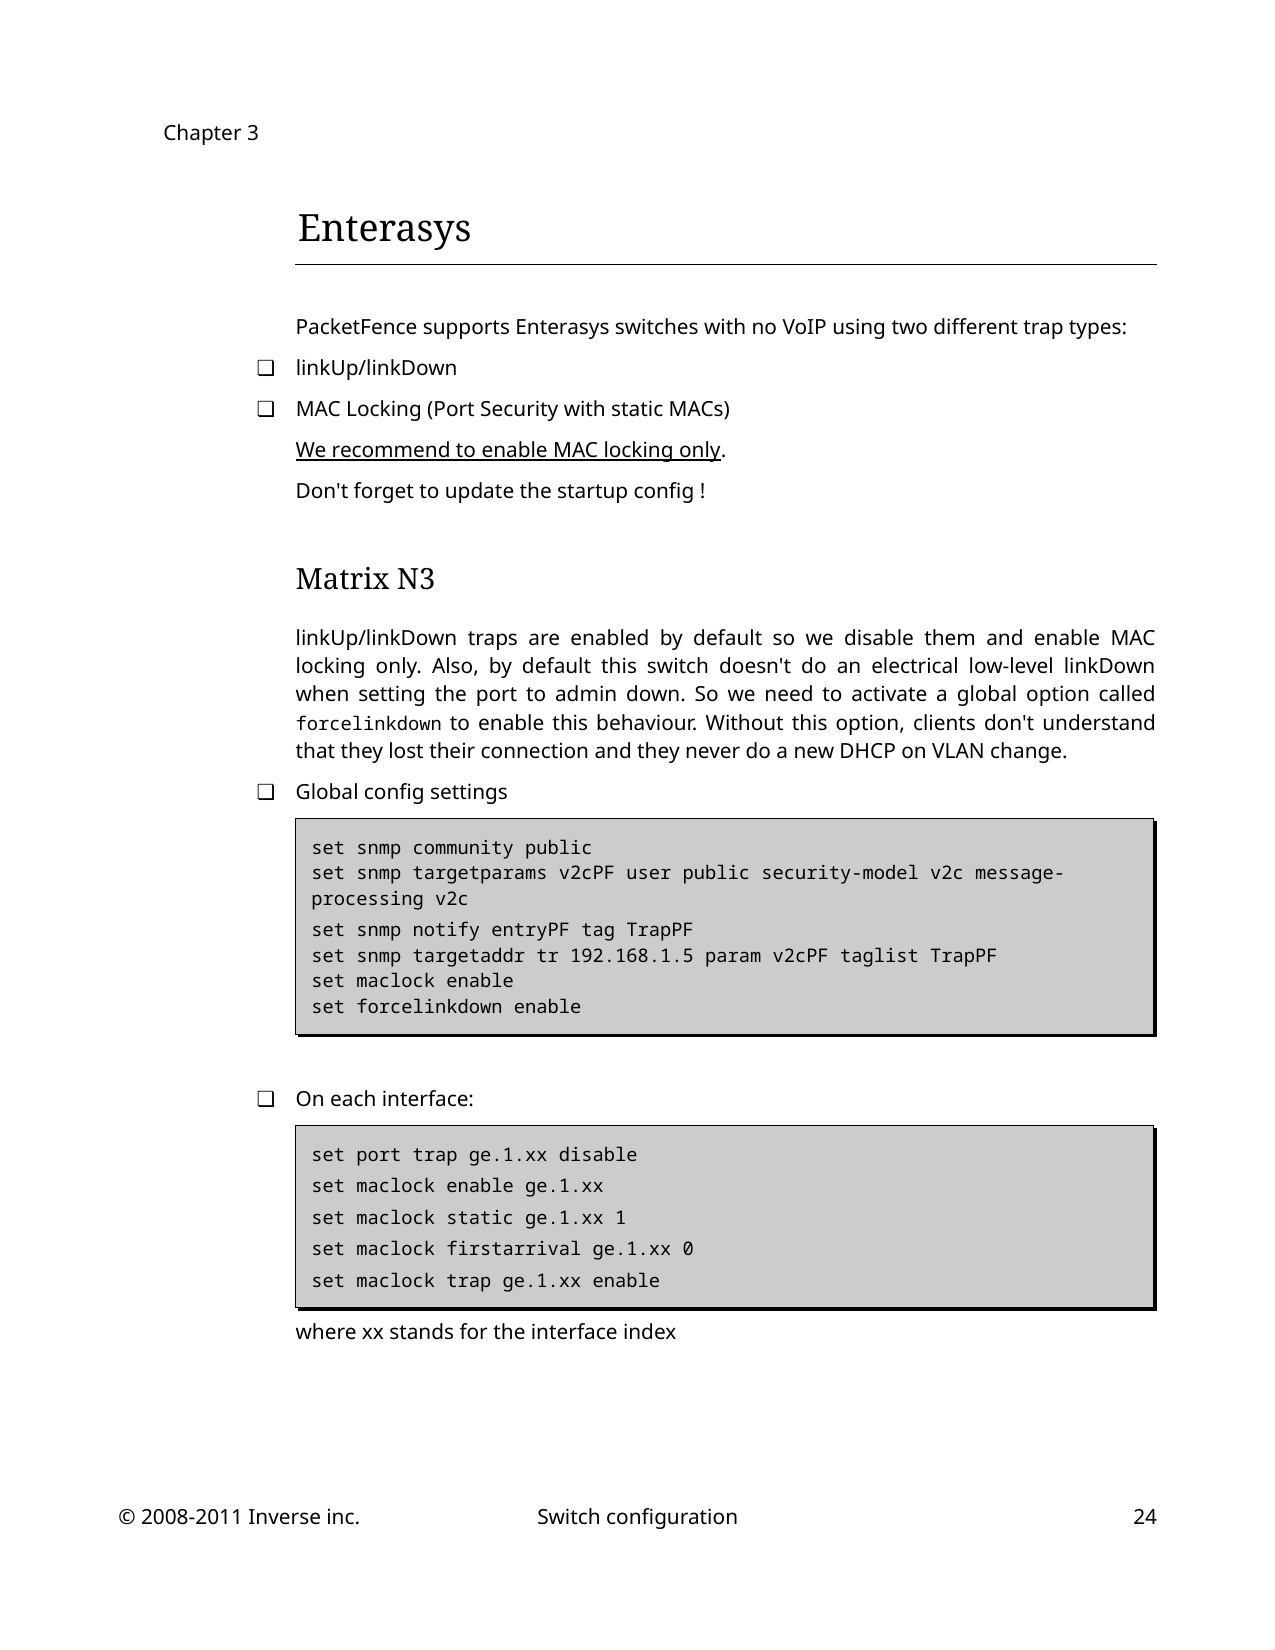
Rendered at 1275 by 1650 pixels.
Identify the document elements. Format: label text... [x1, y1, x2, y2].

text set port trap ge.1.xx disable [296, 1126, 1153, 1157]
text PacketFence supports Enterasys switches with no VoIP using two different trap types: [295, 312, 1157, 341]
text set maclock trap ge.1.xx enable [296, 1251, 1153, 1307]
list ❏ On each interface: [256, 1084, 1157, 1113]
text set snmp notify entryPF tag TrapPF set snmp targetaddr tr 192.168.1.5 param v2cPF taglist TrapPF set maclock enable set forcelinkdown enable [296, 901, 1153, 1034]
text linkUp/linkDown traps are enabled by default so we disable them and enable MAC locking only. Also, by default this switch doesn't do an electrical low-level linkDown when setting the port to admin down. So we need to activate a global option called forcelinkdown to enable this behaviour. Without this option, clients don't understand that they lost their connection and they never do a new DHCP on VLAN change. [295, 623, 1157, 765]
subtitle Matrix N3 [295, 558, 1157, 598]
text set maclock enable ge.1.xx [296, 1157, 1153, 1188]
list ❏ Global config settings [256, 777, 1157, 806]
list ❏ linkUp/linkDown [256, 353, 1157, 382]
text Don't forget to update the startup config ! [295, 476, 1157, 505]
text We recommend to enable MAC locking only. [295, 435, 1157, 464]
text set maclock firstarrival ge.1.xx 0 [296, 1219, 1153, 1251]
subtitle Enterasys [295, 201, 1157, 264]
list ❏ MAC Locking (Port Security with static MACs) [256, 394, 1157, 423]
text where xx stands for the interface index [295, 1317, 1157, 1346]
text set maclock static ge.1.xx 1 [296, 1188, 1153, 1219]
text set snmp community public set snmp targetparams v2cPF user public security-model v2c message-processing v2c [296, 819, 1153, 901]
